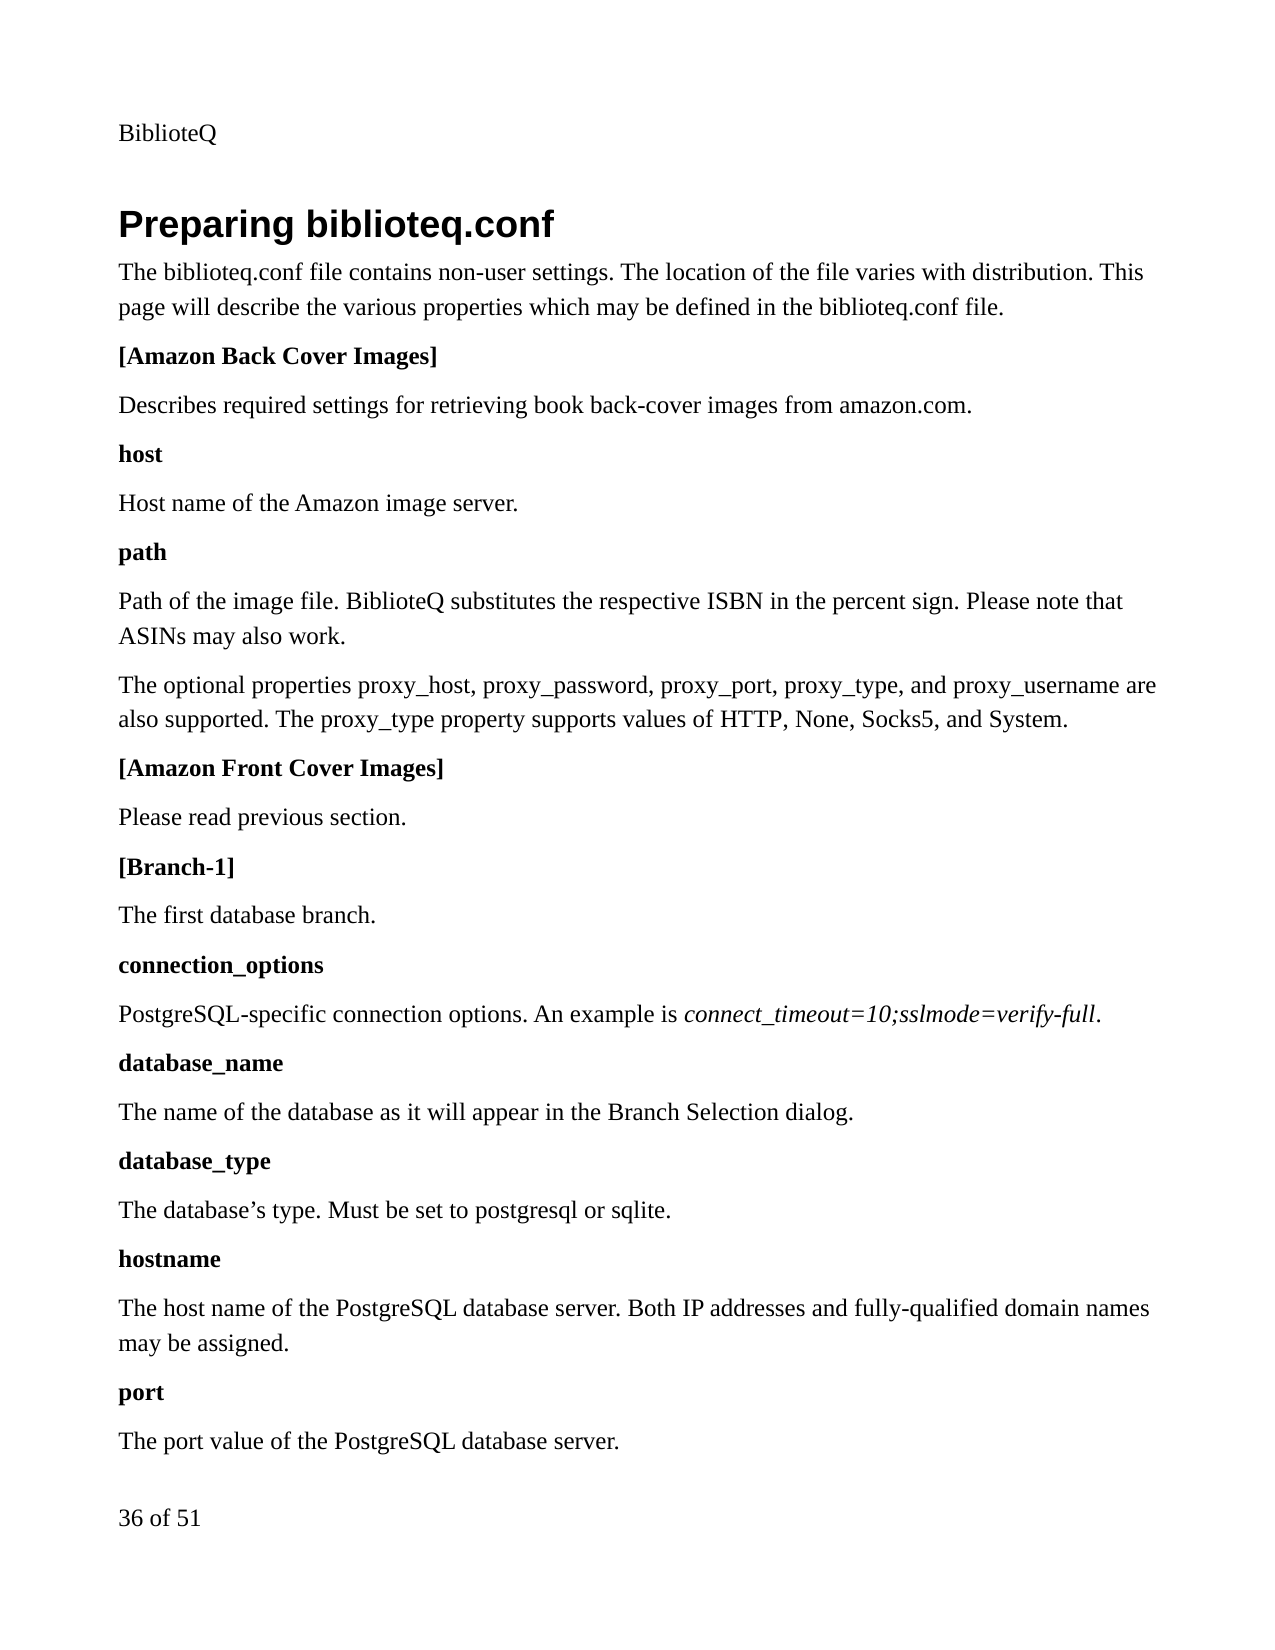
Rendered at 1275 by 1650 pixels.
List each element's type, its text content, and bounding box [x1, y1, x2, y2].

text Please read previous section. [118, 802, 1157, 831]
subtitle Preparing biblioteq.conf [118, 201, 1157, 245]
text port [118, 1377, 1157, 1405]
text database_type [118, 1146, 1157, 1175]
text database_name [118, 1048, 1157, 1077]
text The host name of the PostgreSQL database server. Both IP addresses and fully-qualified domain names may be assigned. [118, 1293, 1157, 1356]
text The database’s type. Must be set to postgresql or sqlite. [118, 1195, 1157, 1224]
text The port value of the PostgreSQL database server. [118, 1426, 1157, 1454]
text Host name of the Amazon image server. [118, 488, 1157, 517]
text host [118, 439, 1157, 468]
text [Amazon Front Cover Images] [118, 753, 1157, 782]
text The name of the database as it will appear in the Branch Selection dialog. [118, 1097, 1157, 1126]
text The biblioteq.conf file contains non-user settings. The location of the file varies with distribution. This page will describe the various properties which may be defined in the biblioteq.conf file. [118, 257, 1157, 321]
text [Amazon Back Cover Images] [118, 341, 1157, 370]
text [Branch-1] [118, 852, 1157, 880]
text PostgreSQL-specific connection options. An example is connect_timeout=10;sslmode=verify-full. [118, 999, 1157, 1027]
text The first database branch. [118, 901, 1157, 929]
text path [118, 537, 1157, 566]
text connection_options [118, 950, 1157, 978]
text The optional properties proxy_host, proxy_password, proxy_port, proxy_type, and proxy_username are also supported. The proxy_type property supports values of HTTP, None, Socks5, and System. [118, 670, 1157, 733]
text Describes required settings for retrieving book back-cover images from amazon.com. [118, 390, 1157, 419]
text hostname [118, 1244, 1157, 1273]
text Path of the image file. BiblioteQ substitutes the respective ISBN in the percent sign. Please note that ASINs may also work. [118, 586, 1157, 649]
